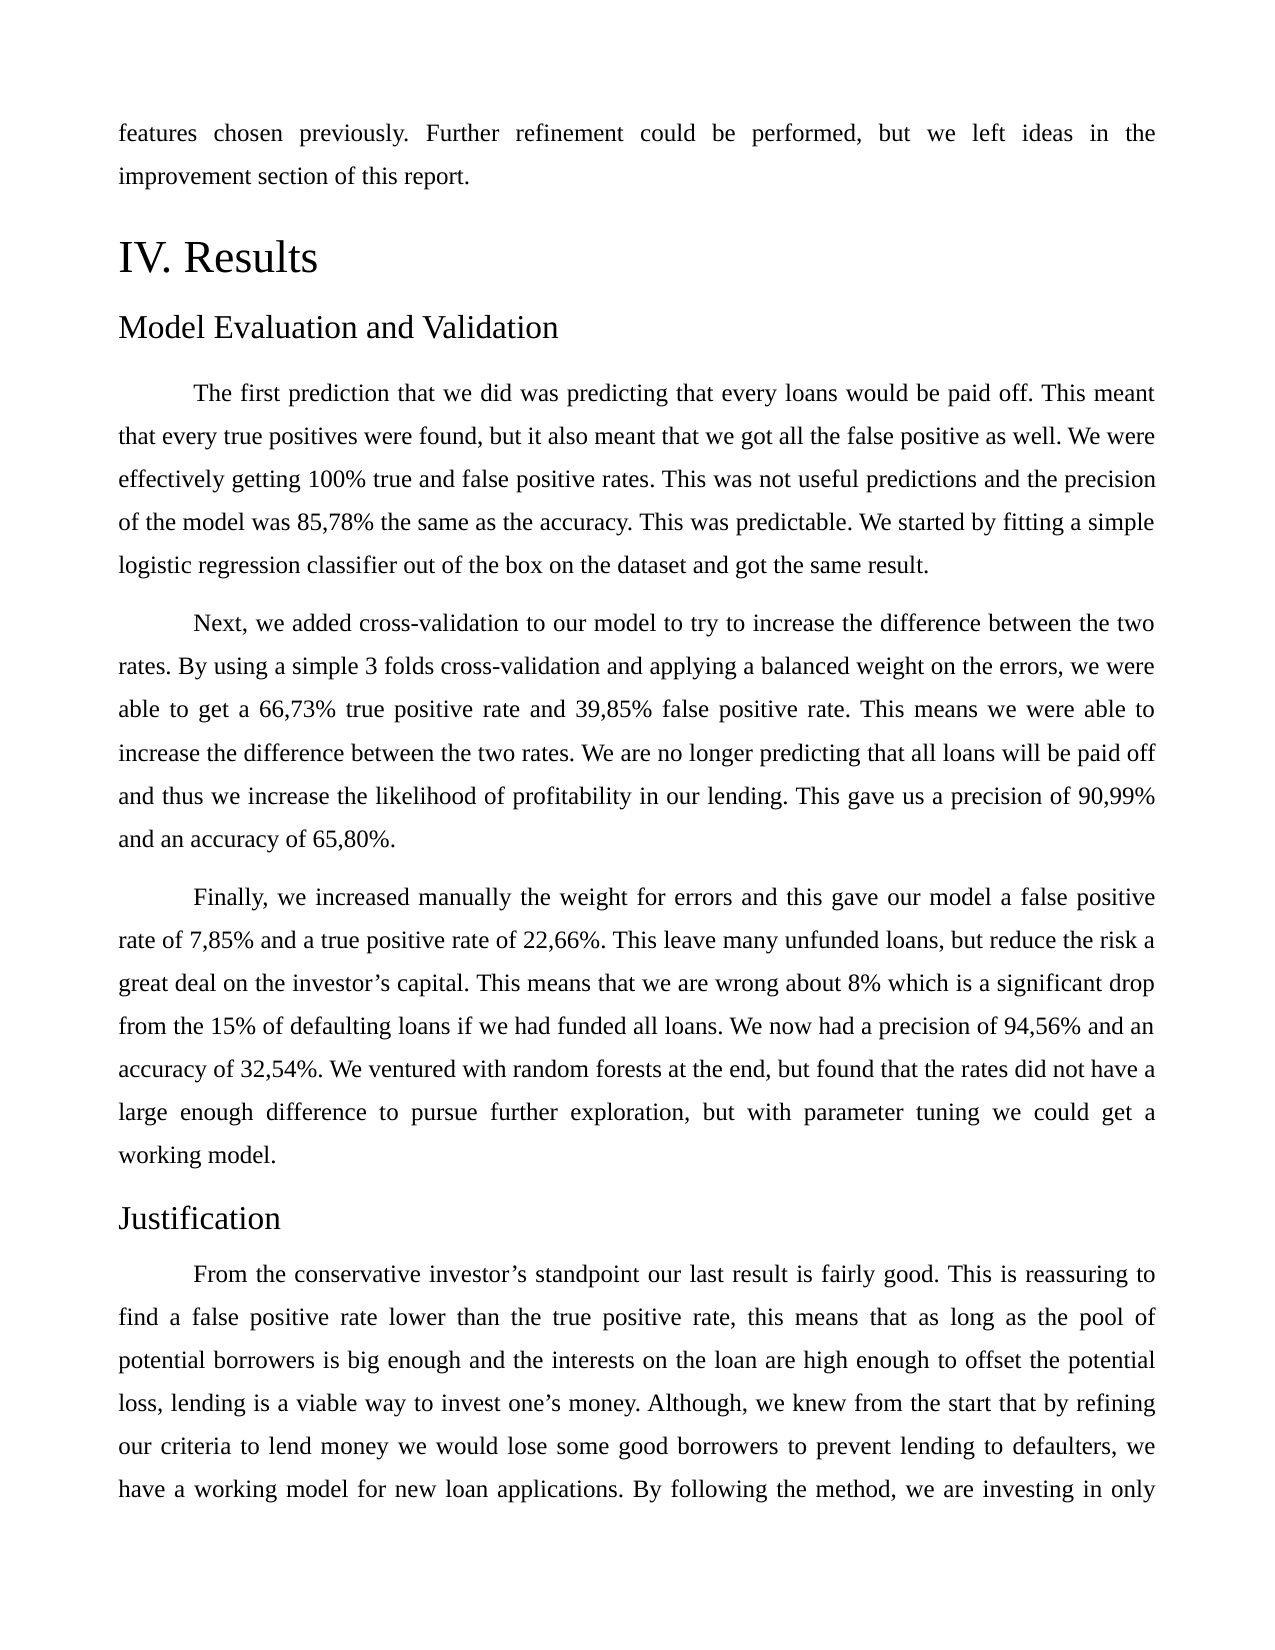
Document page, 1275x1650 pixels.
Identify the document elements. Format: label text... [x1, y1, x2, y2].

text Next, we added cross-validation to our model to try to increase the difference between the two rates. By using a simple 3 folds cross-validation and applying a balanced weight on the errors, we were able to get a 66,73% true positive rate and 39,85% false positive rate. This means we were able to increase the difference between the two rates. We are no longer predicting that all loans will be paid off and thus we increase the likelihood of profitability in our lending. This gave us a precision of 90,99% and an accuracy of 65,80%. [118, 608, 1157, 853]
text IV. Results [118, 229, 1157, 282]
text Model Evaluation and Validation [118, 307, 1157, 346]
text Justification [118, 1198, 1157, 1236]
text features chosen previously. Further refinement could be performed, but we left ideas in the improvement section of this report. [118, 118, 1157, 190]
text The first prediction that we did was predicting that every loans would be paid off. This meant that every true positives were found, but it also meant that we got all the false positive as well. We were effectively getting 100% true and false positive rates. This was not useful predictions and the precision of the model was 85,78% the same as the accuracy. This was predictable. We started by fitting a simple logistic regression classifier out of the box on the dataset and got the same result. [118, 378, 1157, 579]
text From the conservative investor’s standpoint our last result is fairly good. This is reassuring to find a false positive rate lower than the true positive rate, this means that as long as the pool of potential borrowers is big enough and the interests on the loan are high enough to offset the potential loss, lending is a viable way to invest one’s money. Although, we knew from the start that by refining our criteria to lend money we would lose some good borrowers to prevent lending to defaulters, we have a working model for new loan applications. By following the method, we are investing in only [118, 1259, 1157, 1503]
text Finally, we increased manually the weight for errors and this gave our model a false positive rate of 7,85% and a true positive rate of 22,66%. This leave many unfunded loans, but reduce the risk a great deal on the investor’s capital. This means that we are wrong about 8% which is a significant drop from the 15% of defaulting loans if we had funded all loans. We now had a precision of 94,56% and an accuracy of 32,54%. We ventured with random forests at the end, but found that the rates did not have a large enough difference to pursue further exploration, but with parameter tuning we could get a working model. [118, 882, 1157, 1169]
